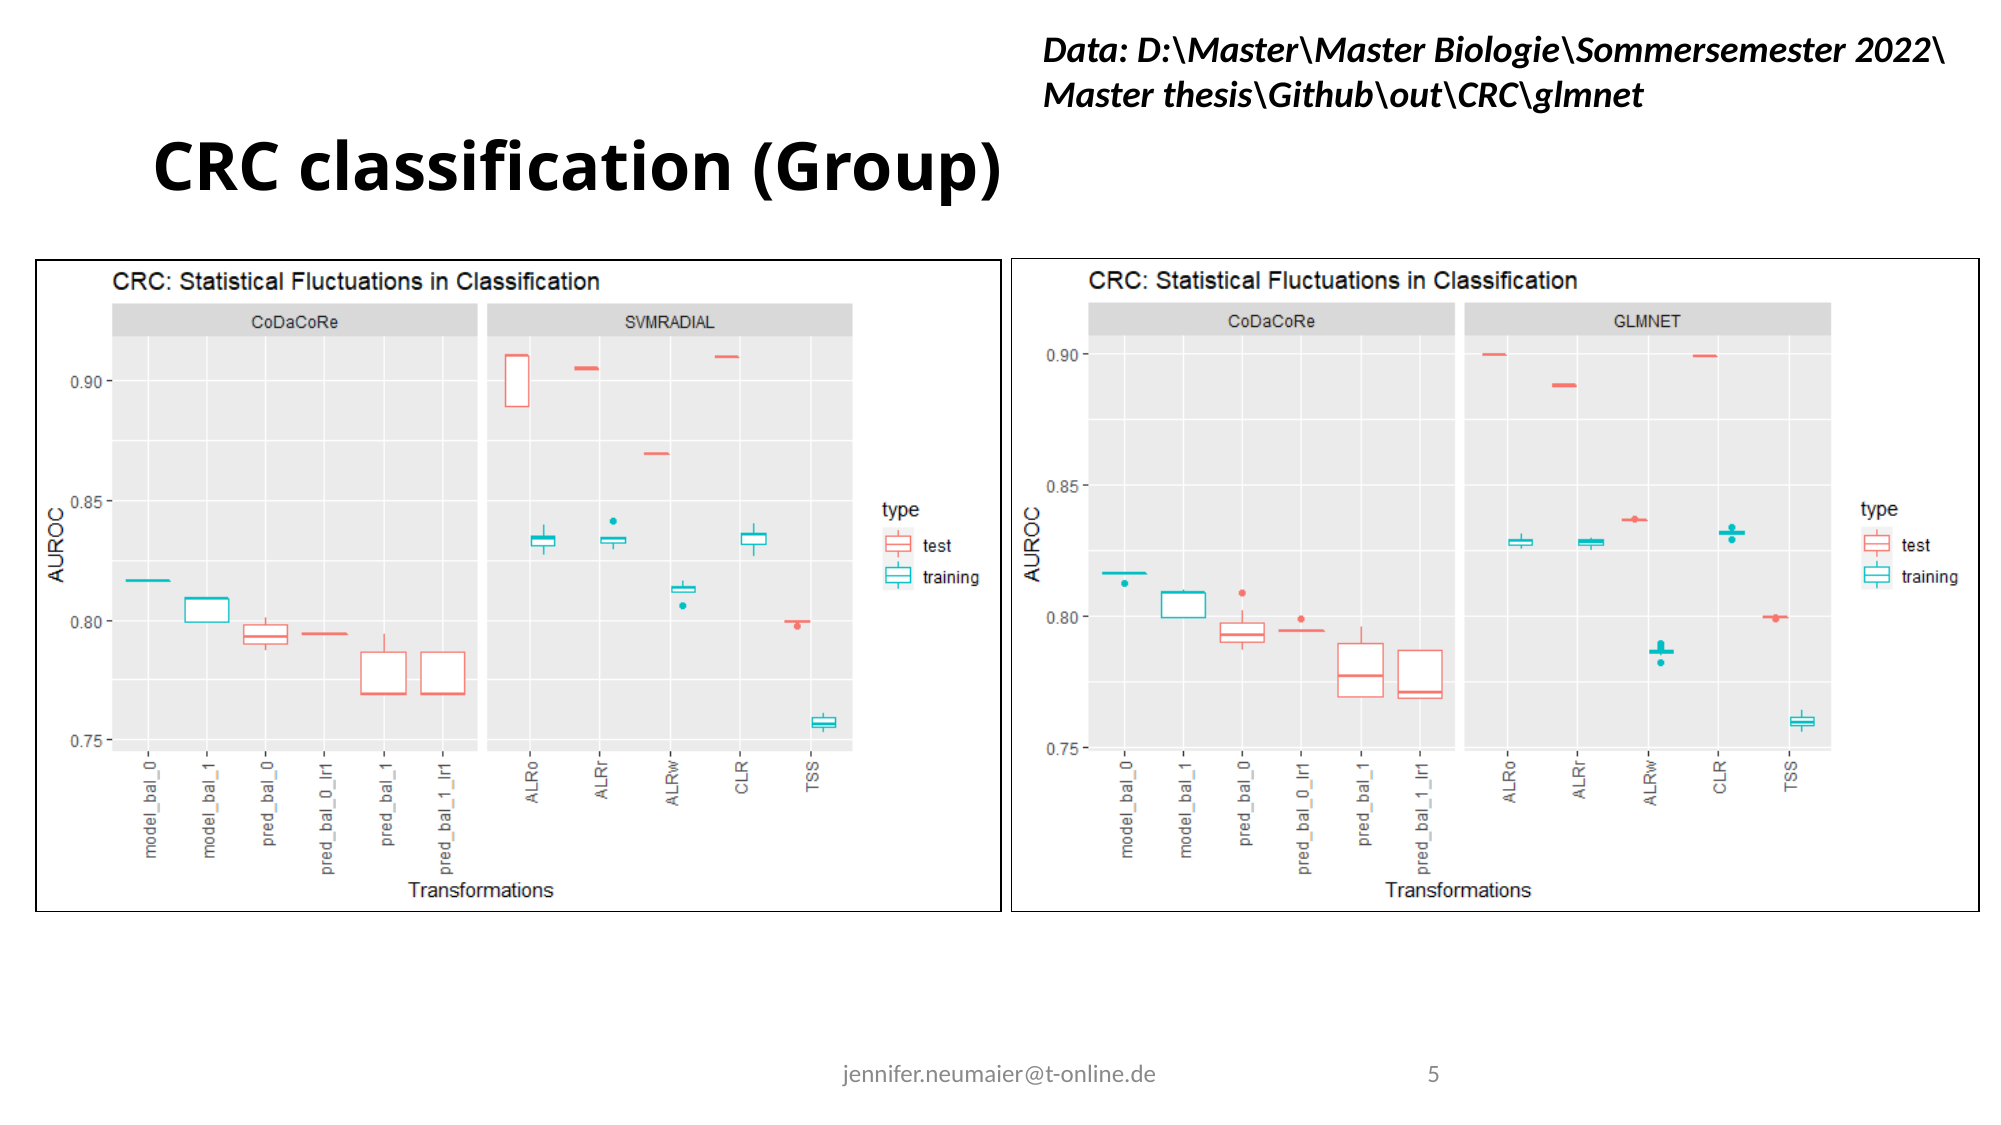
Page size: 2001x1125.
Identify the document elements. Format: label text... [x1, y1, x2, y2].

picture [36, 260, 1000, 911]
text_box jennifer.neumaier@t-online.de [662, 1042, 1338, 1103]
picture [1012, 259, 1979, 911]
title CRC classification (Group) [137, 59, 1863, 278]
text_box [1412, 1042, 1863, 1103]
text_box Data: D:\Master\Master Biologie\Sommersemester 2022\Master thesis\Github\out\CRC\glmnet [1027, 17, 2000, 124]
